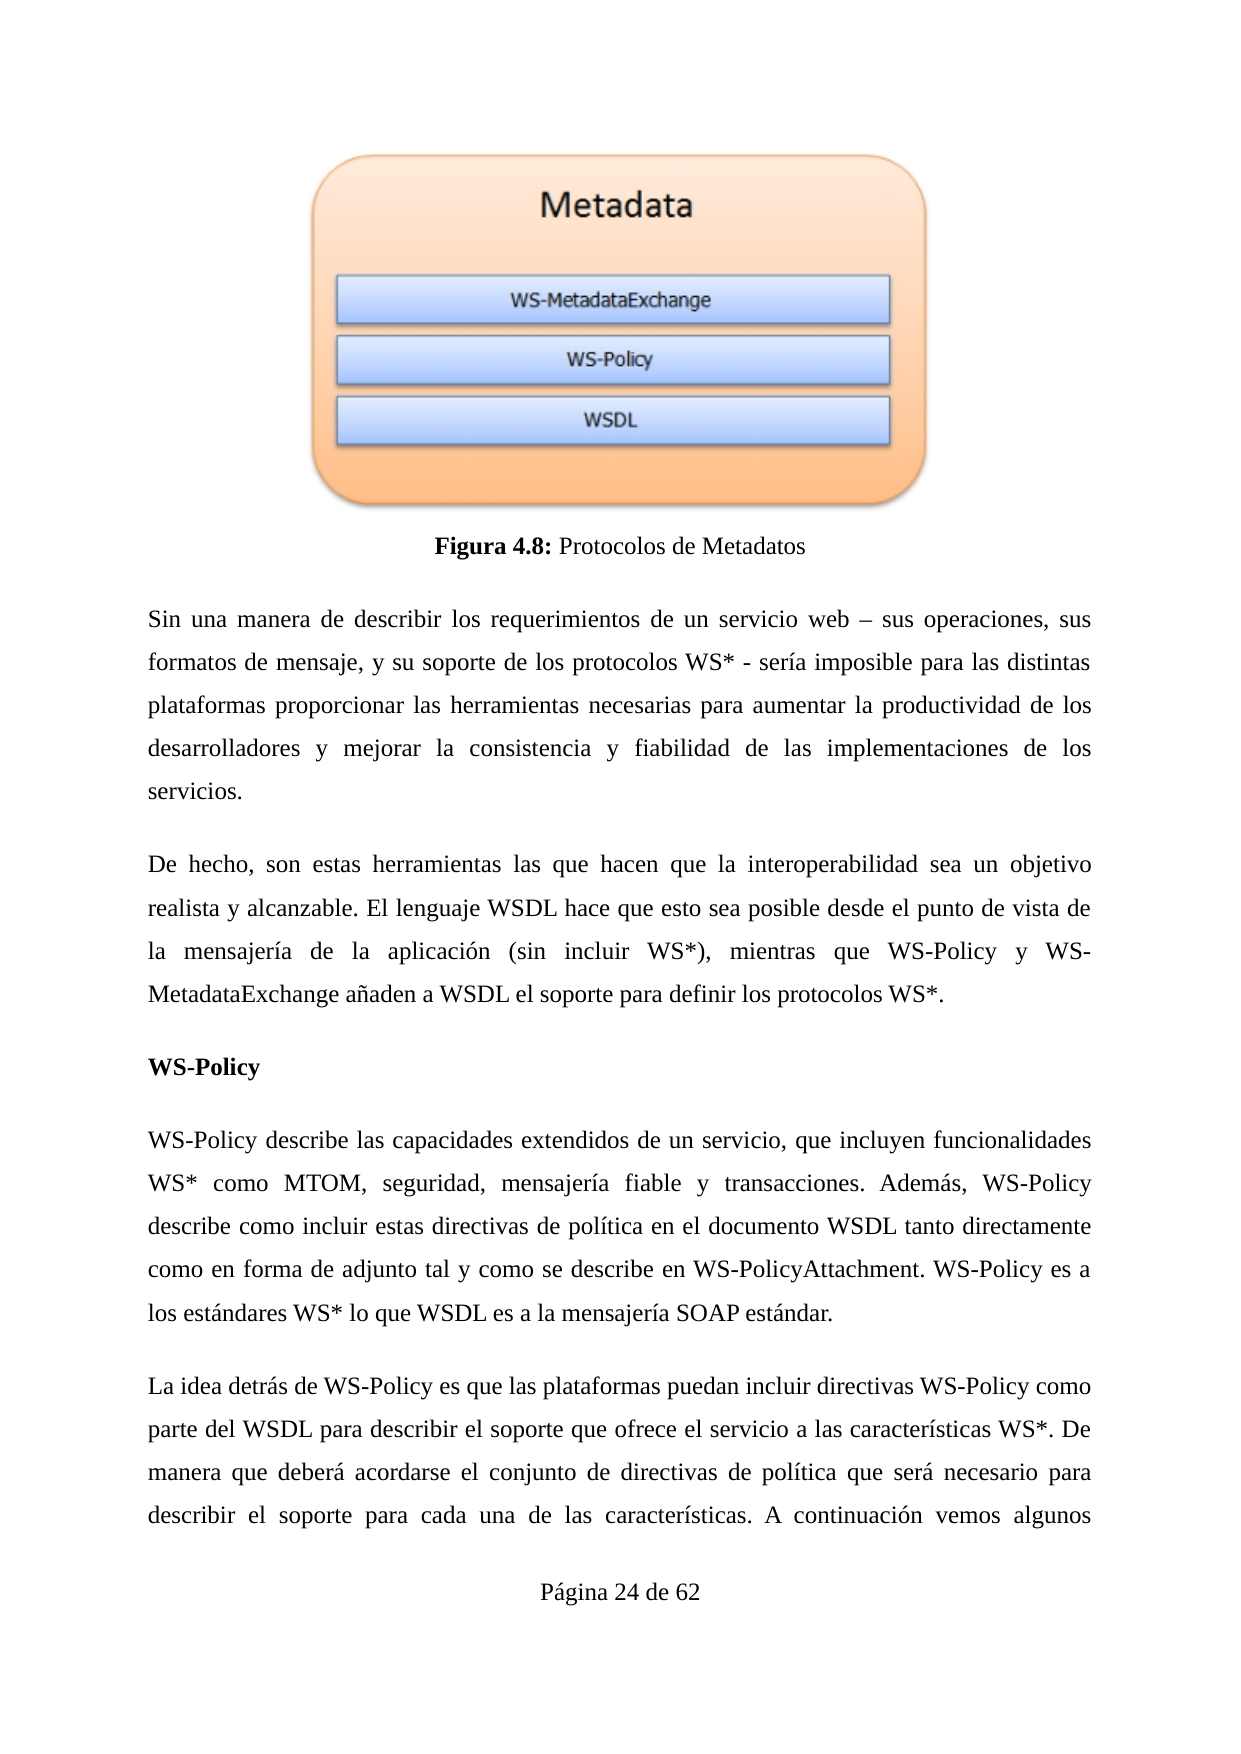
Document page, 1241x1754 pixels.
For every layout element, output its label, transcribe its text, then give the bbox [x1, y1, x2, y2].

text Figura 4.8: Protocolos de Metadatos [148, 517, 1093, 559]
text La idea detrás de WS-Policy es que las plataformas puedan incluir directivas WS-Policy como parte del WSDL para describir el soporte que ofrece el servicio a las características WS*. De manera que deberá acordarse el conjunto de directivas de política que será necesario para describir el soporte para cada una de las características. A continuación vemos algunos [148, 1371, 1093, 1529]
text Sin una manera de describir los requerimientos de un servicio web – sus operaciones, sus formatos de mensaje, y su soporte de los protocolos WS* - sería imposible para las distintas plataformas proporcionar las herramientas necesarias para aumentar la productividad de los desarrolladores y mejorar la consistencia y fiabilidad de las implementaciones de los servicios. [148, 604, 1093, 805]
text De hecho, son estas herramientas las que hacen que la interoperabilidad sea un objetivo realista y alcanzable. El lenguaje WSDL hace que esto sea posible desde el punto de vista de la mensajería de la aplicación (sin incluir WS*), mientras que WS-Policy y WS-MetadataExchange añaden a WSDL el soporte para definir los protocolos WS*. [148, 849, 1093, 1008]
text WS-Policy [148, 1052, 1093, 1081]
text WS-Policy describe las capacidades extendidos de un servicio, que incluyen funcionalidades WS* como MTOM, seguridad, mensajería fiable y transacciones. Además, WS-Policy describe como incluir estas directivas de política en el documento WSDL tanto directamente como en forma de adjunto tal y como se describe en WS-PolicyAttachment. WS-Policy es a los estándares WS* lo que WSDL es a la mensajería SOAP estándar. [148, 1125, 1093, 1326]
picture [307, 147, 933, 517]
